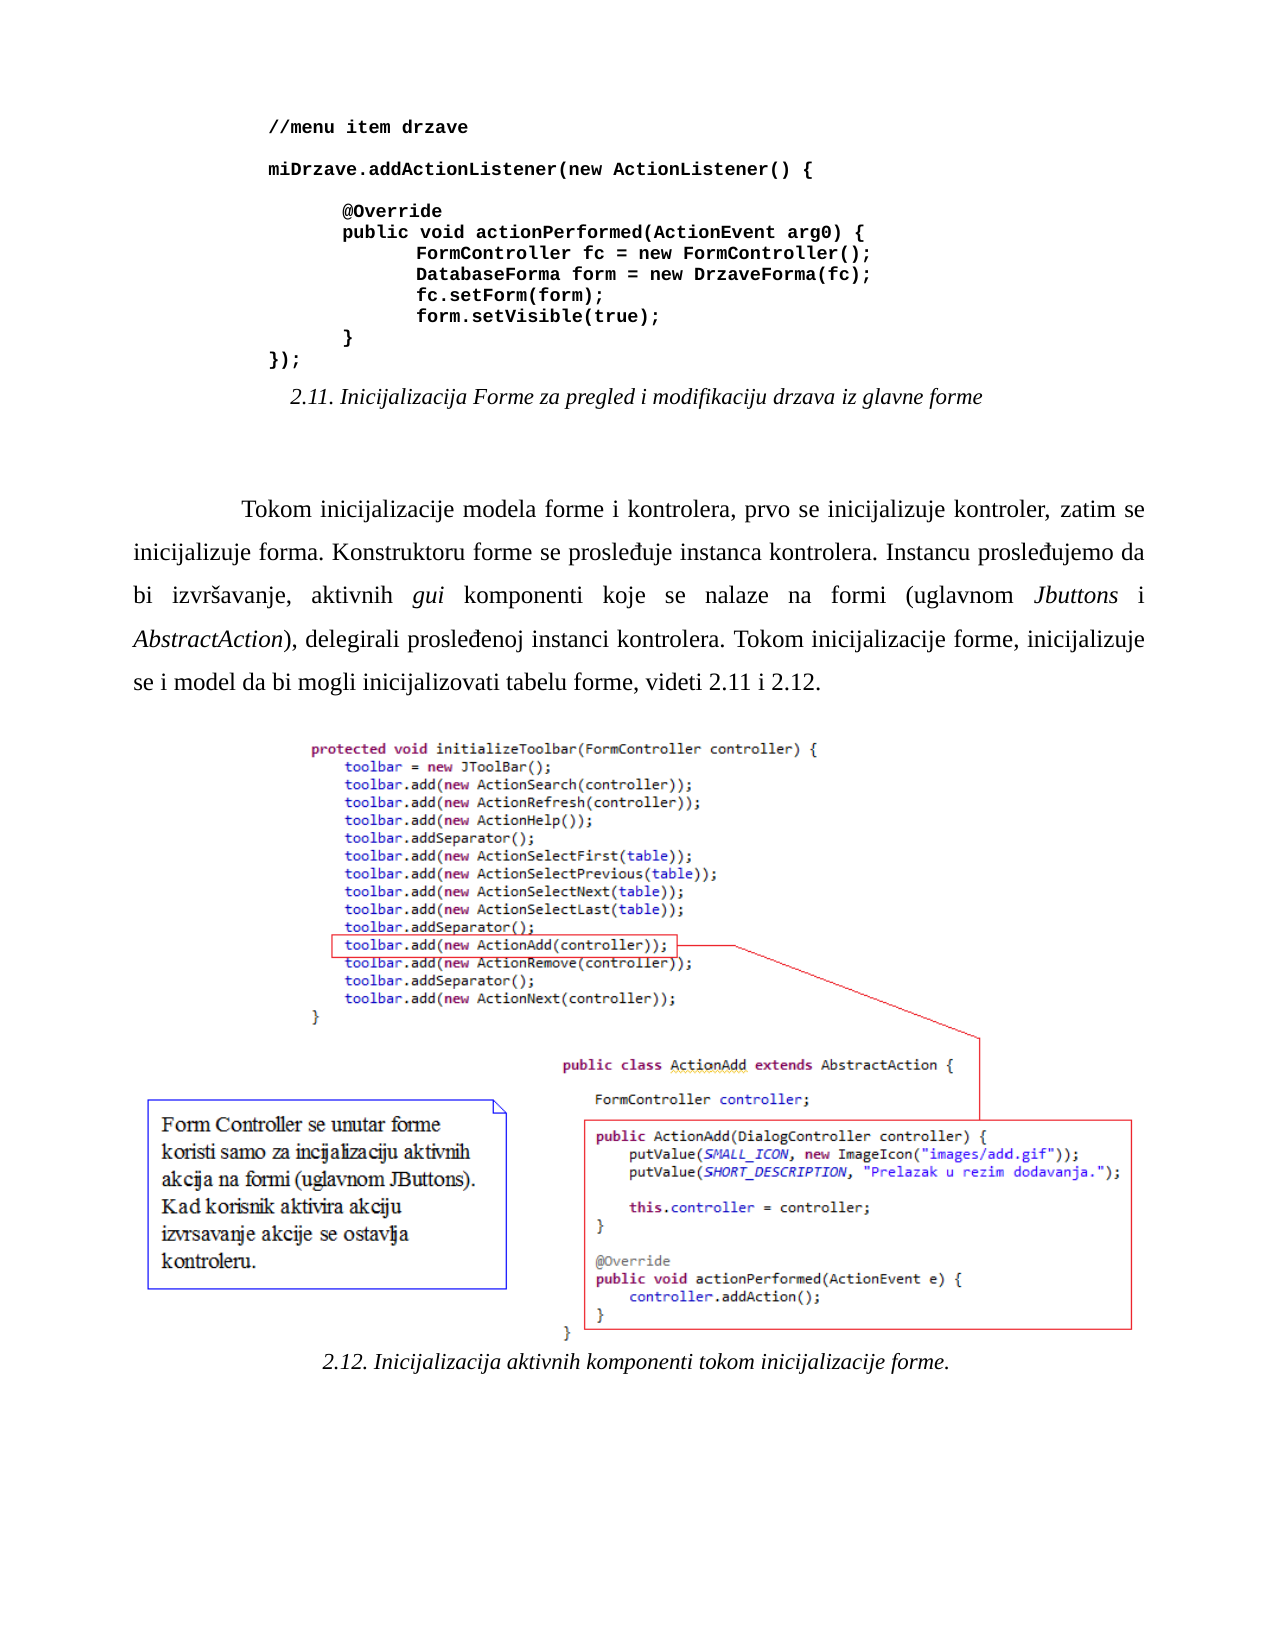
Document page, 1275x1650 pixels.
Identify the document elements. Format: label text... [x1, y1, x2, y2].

text FormController fc = new FormController(); [268, 244, 1157, 265]
picture [131, 731, 1144, 1349]
text form.setVisible(true); [268, 307, 1157, 328]
text public void actionPerformed(ActionEvent arg0) { [268, 223, 1157, 244]
text //menu item drzave [268, 118, 1157, 139]
text @Override [268, 202, 1157, 223]
text DatabaseForma form = new DrzaveForma(fc); [268, 265, 1157, 286]
text 2.12. Inicijalizacija aktivnih komponenti tokom inicijalizacije forme. [132, 1349, 1143, 1374]
text miDrzave.addActionListener(new ActionListener() { [268, 160, 1157, 181]
text fc.setForm(form); [268, 286, 1157, 307]
text Tokom inicijalizacije modela forme i kontrolera, prvo se inicijalizuje kontroler, zatim se inicijalizuje forma. Konstruktoru forme se prosleđuje instanca kontrolera. Instancu prosleđujemo da bi izvršavanje, aktivnih gui komponenti koje se nalaze na formi (uglavnom Jbuttons i AbstractAction), delegirali prosleđenoj instanci kontrolera. Tokom inicijalizacije forme, inicijalizuje se i model da bi mogli inicijalizovati tabelu forme, videti 2.11 i 2.12. [133, 494, 1145, 696]
text }); [268, 349, 1157, 371]
text } [268, 328, 1157, 349]
text 2.11. Inicijalizacija Forme za pregled i modifikaciju drzava iz glavne forme [118, 383, 1157, 409]
